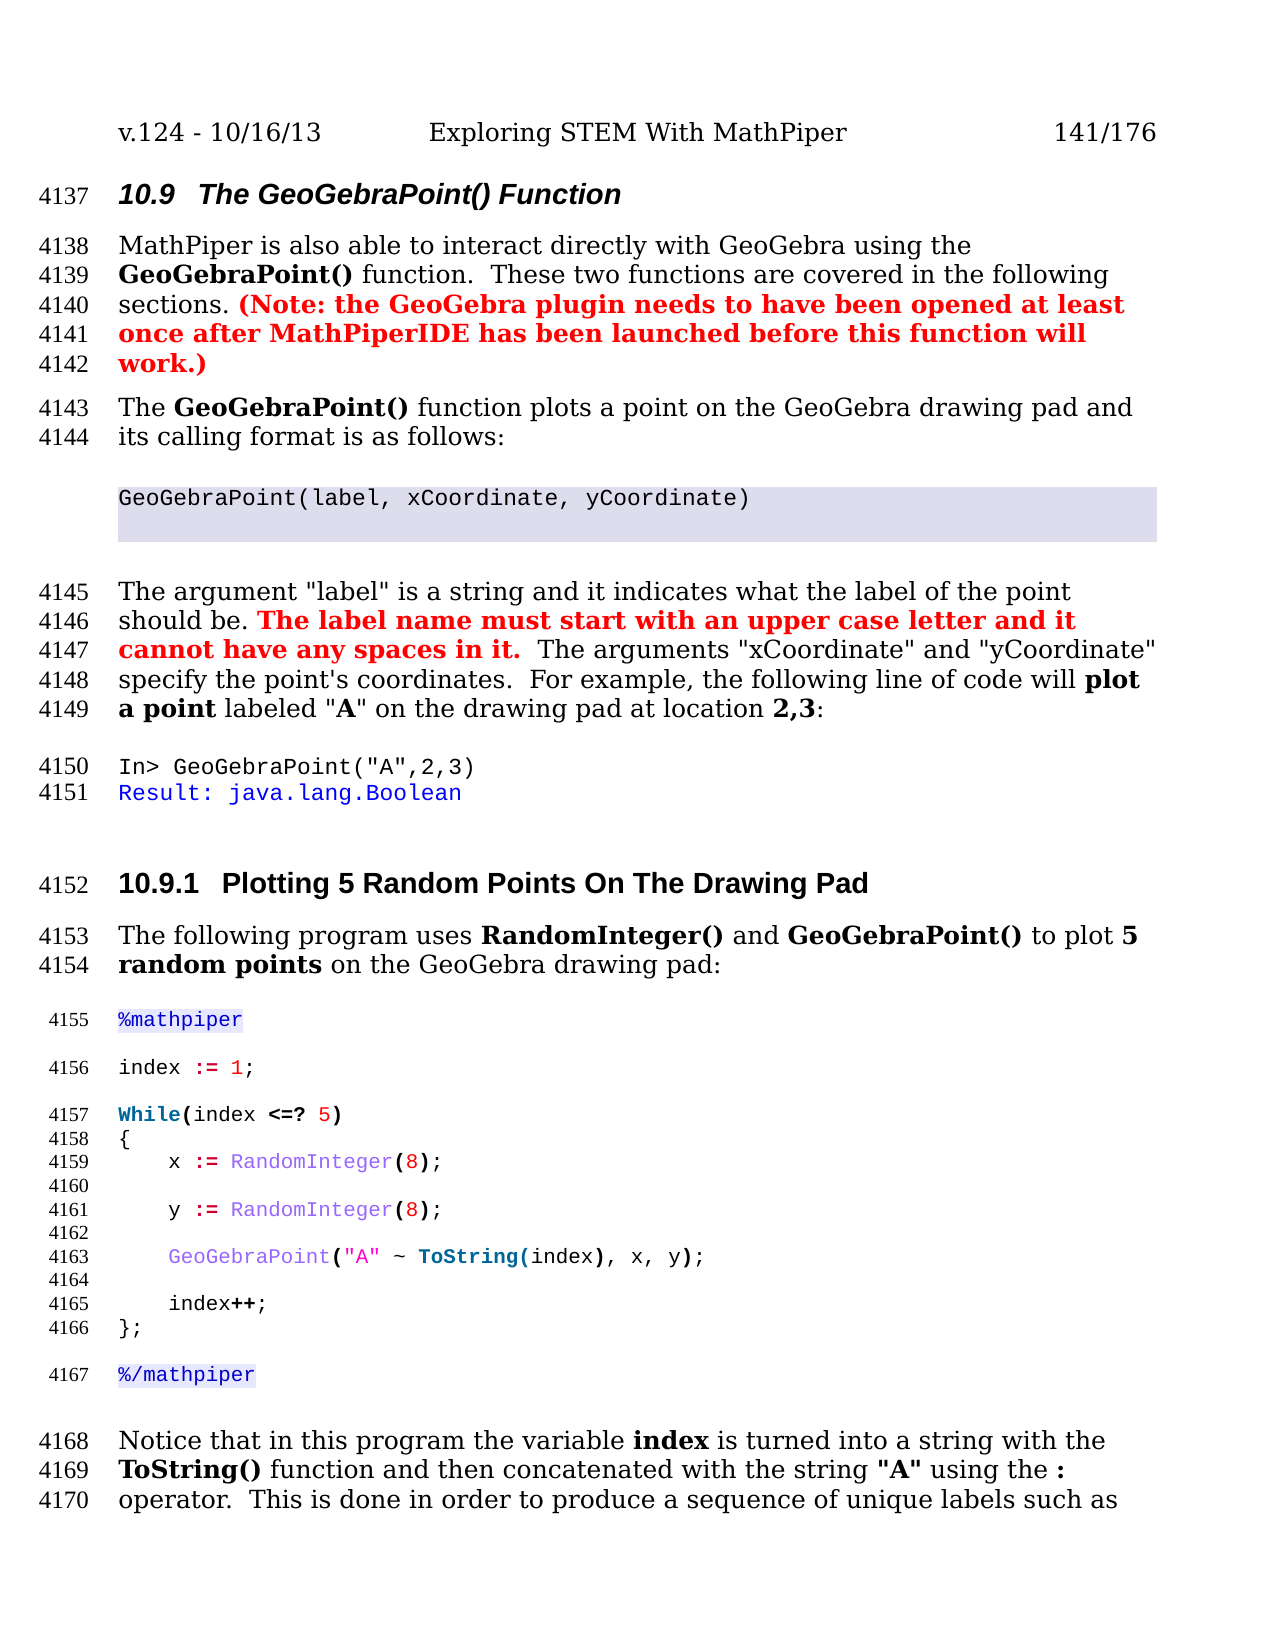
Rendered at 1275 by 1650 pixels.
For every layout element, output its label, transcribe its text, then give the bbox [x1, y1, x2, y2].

text In> GeoGebraPoint("A",2,3) [118, 756, 1157, 782]
table_header GeoGebraPoint(label, xCoordinate, yCoordinate) [118, 487, 1157, 542]
text }; [118, 1317, 1157, 1340]
text index++; [118, 1293, 1157, 1317]
subtitle The GeoGebraPoint() Function [118, 177, 1157, 210]
text While(index <=? 5) [118, 1104, 1157, 1128]
text The GeoGebraPoint() function plots a point on the GeoGebra drawing pad and its calling format is as follows: [118, 393, 1157, 451]
text GeoGebraPoint("A" ~ ToString(index), x, y); [118, 1246, 1157, 1269]
text MathPiper is also able to interact directly with GeoGebra using the GeoGebraPoint() function. These two functions are covered in the following sections. (Note: the GeoGebra plugin needs to have been opened at least once after MathPiperIDE has been launched before this function will work.) [118, 231, 1157, 378]
subtitle Plotting 5 Random Points On The Drawing Pad [118, 866, 1157, 900]
text %mathpiper [118, 1009, 1157, 1033]
text The argument "label" is a string and it indicates what the label of the point should be. The label name must start with an upper case letter and it cannot have any spaces in it. The arguments "xCoordinate" and "yCoordinate" specify the point's coordinates. For example, the following line of code will plot a point labeled "A" on the drawing pad at location 2,3: [118, 577, 1157, 724]
text The following program uses RandomInteger() and GeoGebraPoint() to plot 5 random points on the GeoGebra drawing pad: [118, 921, 1157, 980]
text { [118, 1128, 1157, 1151]
text %/mathpiper [118, 1364, 1157, 1388]
text Result: java.lang.Boolean [118, 782, 1157, 807]
text x := RandomInteger(8); [118, 1151, 1157, 1175]
text y := RandomInteger(8); [118, 1198, 1157, 1222]
text Notice that in this program the variable index is turned into a string with the ToString() function and then concatenated with the string "A" using the : operator. This is done in order to produce a sequence of unique labels such as [118, 1426, 1157, 1514]
text index := 1; [118, 1057, 1157, 1080]
